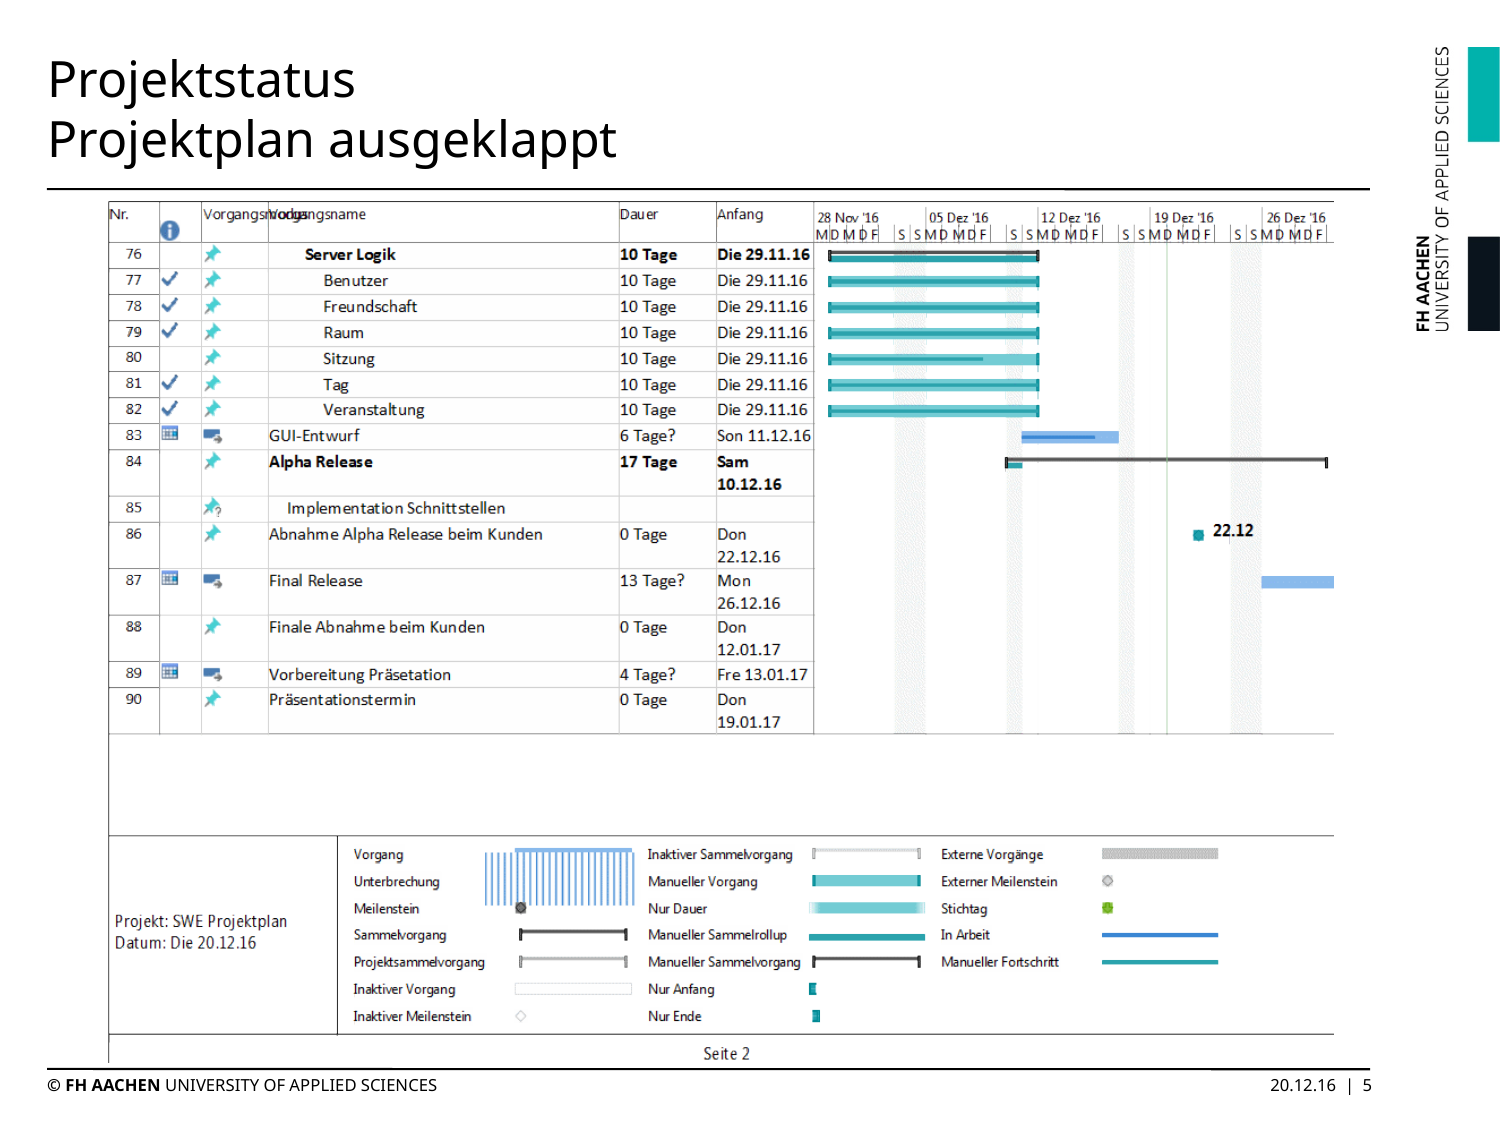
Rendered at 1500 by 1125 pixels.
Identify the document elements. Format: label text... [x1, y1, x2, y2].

title Projektstatus Projektplan ausgeklappt [47, 47, 1370, 166]
picture [1404, 47, 1500, 331]
picture [106, 200, 1334, 1063]
